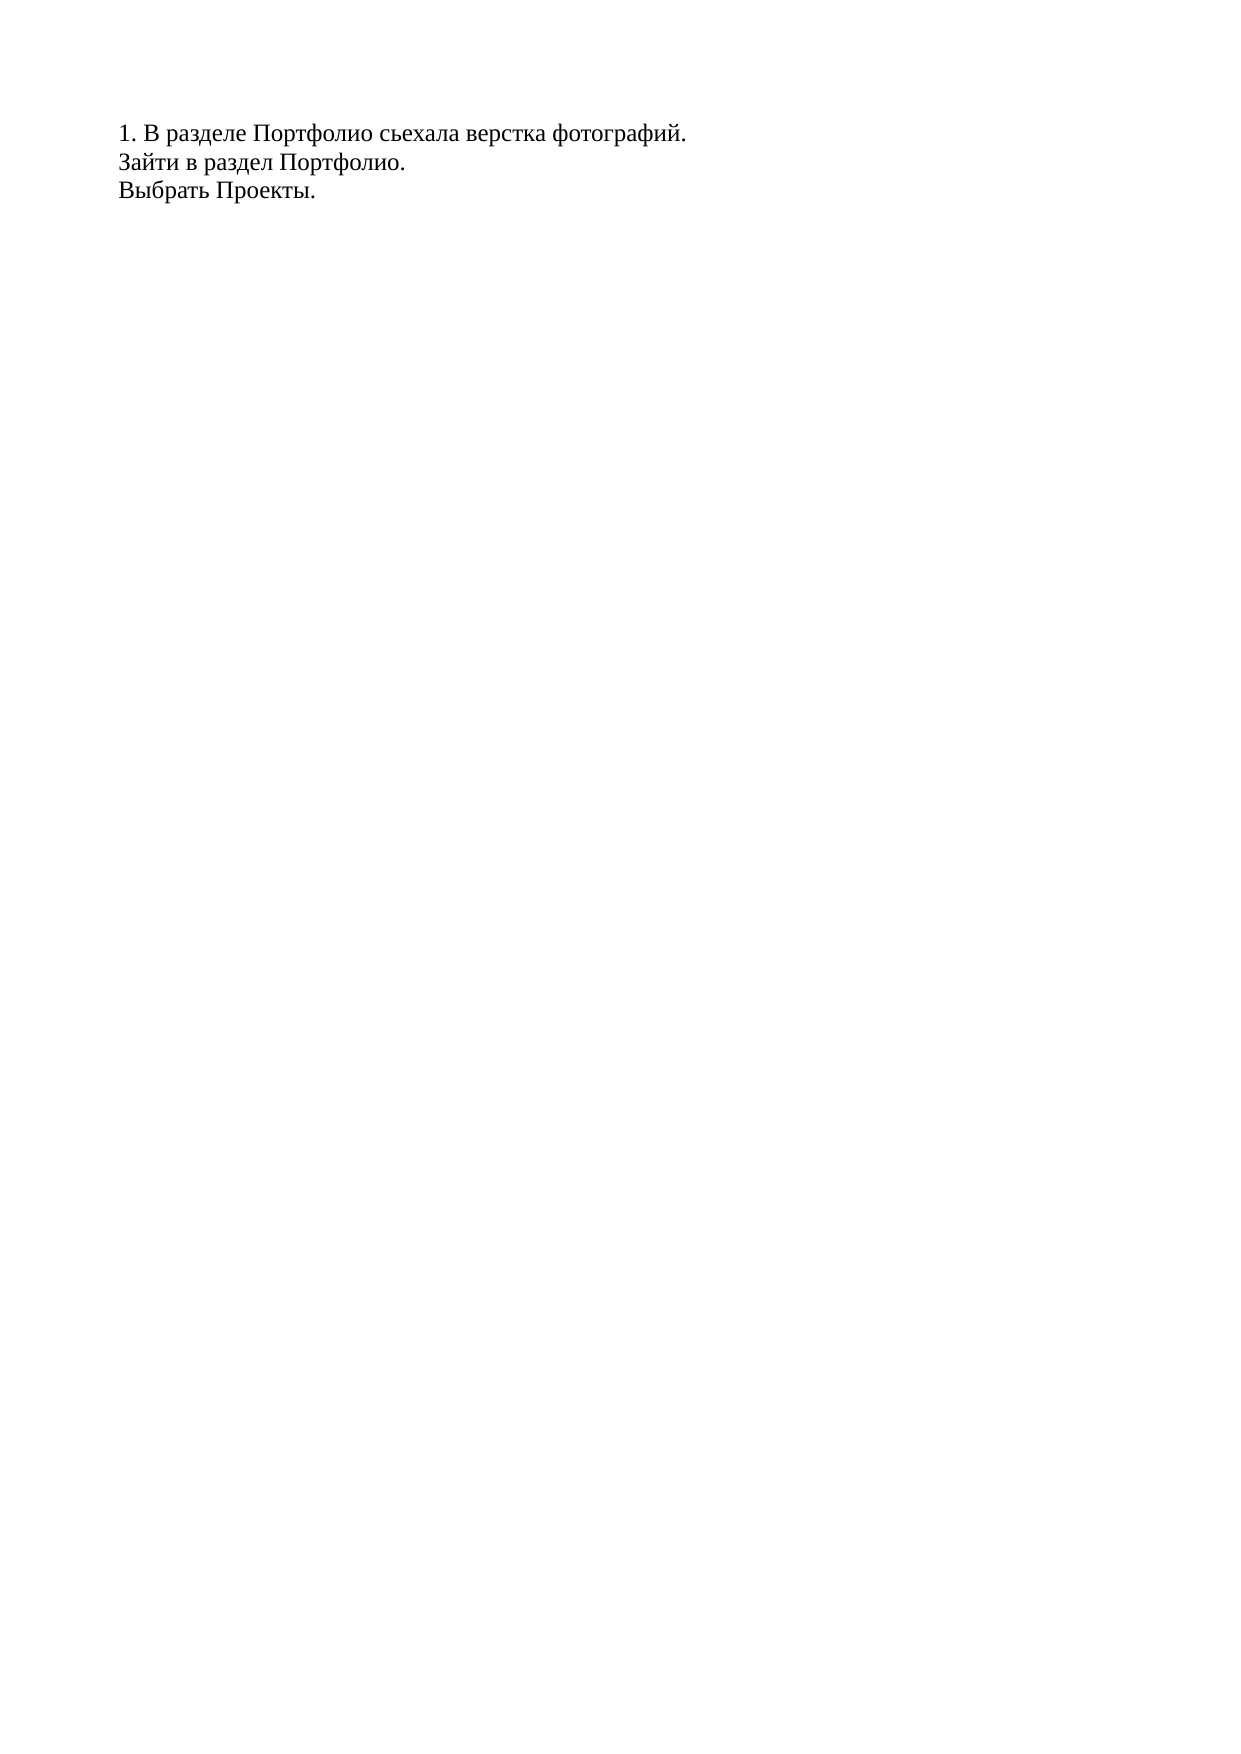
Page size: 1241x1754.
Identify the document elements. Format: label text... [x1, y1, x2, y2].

text Выбрать Проекты. [118, 176, 1122, 204]
text 1. В разделе Портфолио сьехала верстка фотографий. [118, 118, 1122, 147]
text Зайти в раздел Портфолио. [118, 147, 1122, 176]
